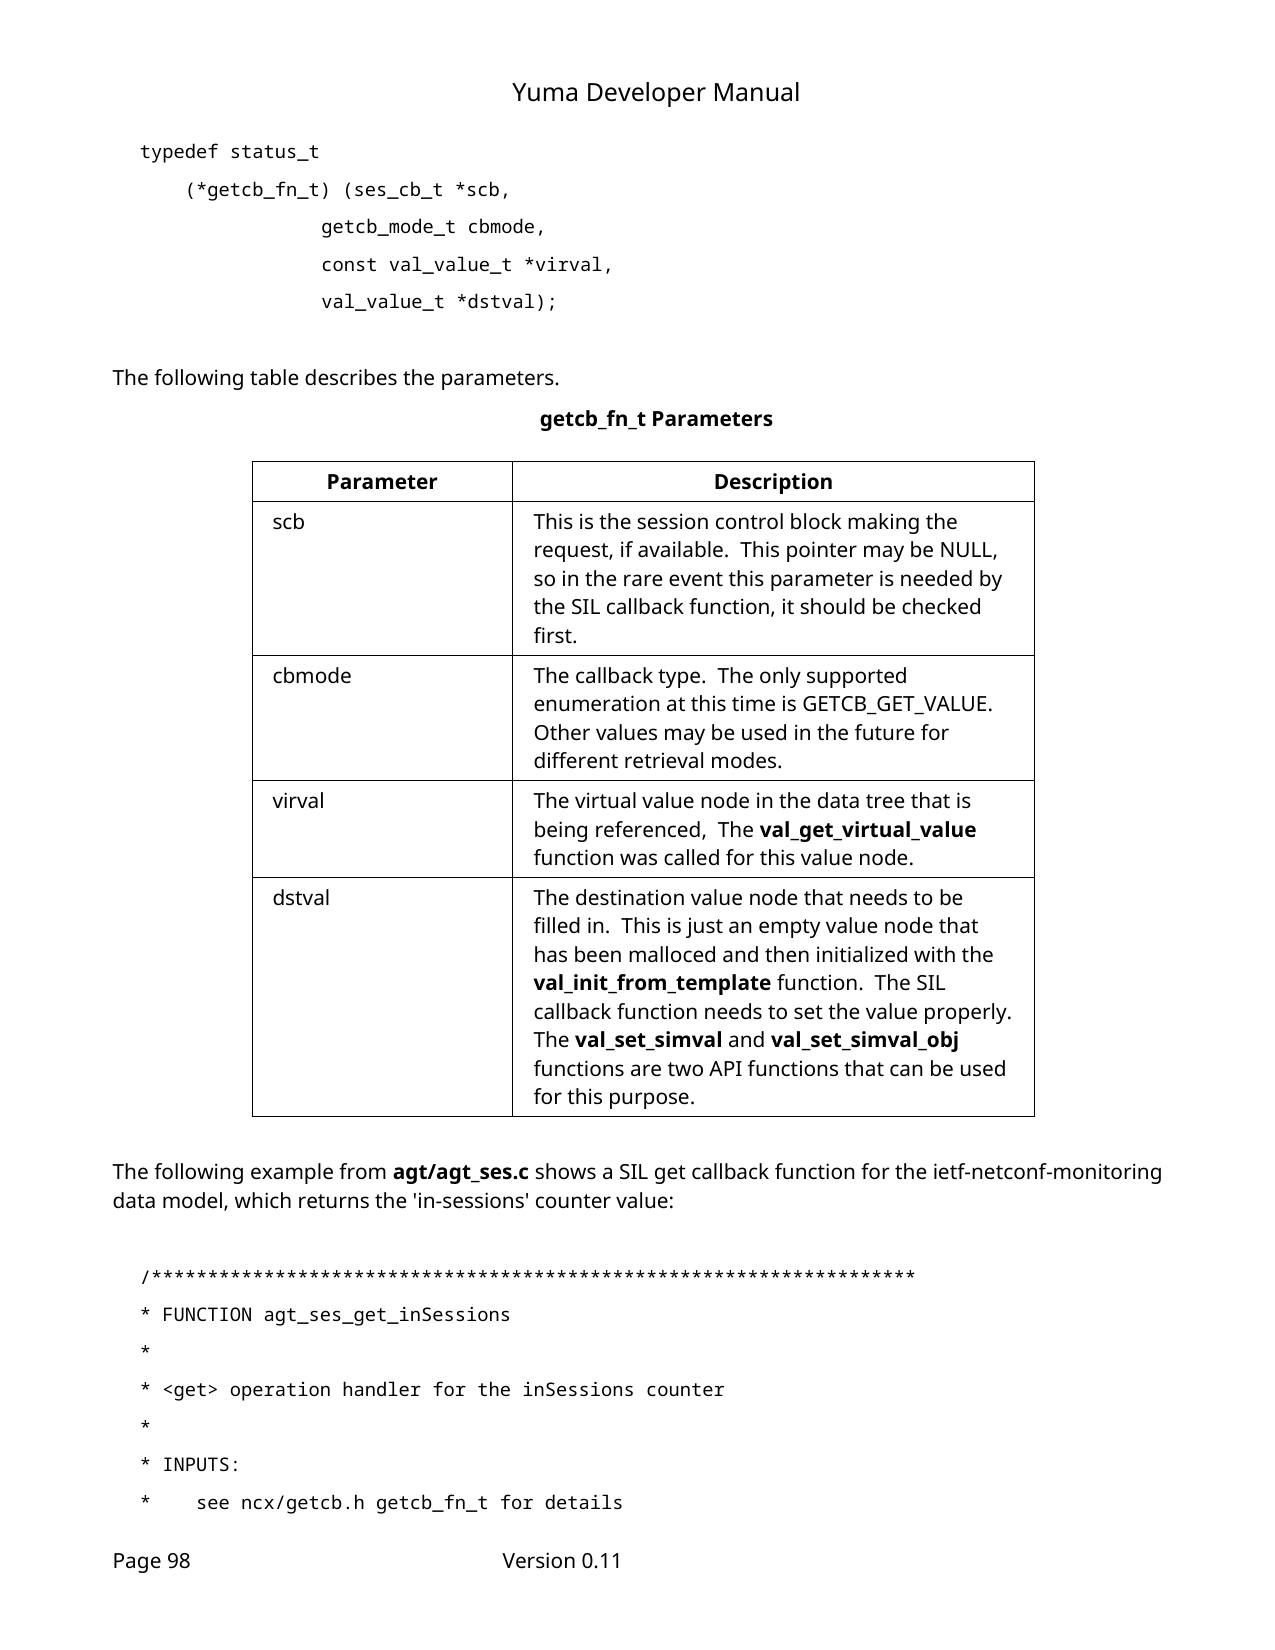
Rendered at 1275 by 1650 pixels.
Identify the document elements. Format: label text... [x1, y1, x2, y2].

text The following table describes the parameters. [112, 363, 1200, 392]
text /******************************************************************** [139, 1264, 1200, 1290]
text The following example from agt/agt_ses.c shows a SIL get callback function for the ietf-netconf-monitoring data model, which returns the 'in-sessions' counter value: [112, 1157, 1200, 1214]
text const val_value_t *virval, [139, 251, 1200, 277]
table_cell The destination value node that needs to be filled in. This is just an empty value node that has been malloced and then initialized with the val_init_from_template function. The SIL callback function needs to set the value properly. The val_set_simval and val_set_simval_obj functions are two API functions that can be used for this purpose. [513, 878, 1034, 1116]
table_cell dstval [253, 878, 512, 1116]
text val_value_t *dstval); [139, 288, 1200, 314]
table_cell The callback type. The only supported enumeration at this time is GETCB_GET_VALUE. Other values may be used in the future for different retrieval modes. [513, 656, 1034, 780]
table_cell cbmode [253, 656, 512, 780]
text * INPUTS: [139, 1452, 1200, 1477]
table_header Description [513, 462, 1034, 501]
text typedef status_t [139, 138, 1200, 164]
table_header Parameter [253, 462, 512, 501]
text * see ncx/getcb.h getcb_fn_t for details [139, 1489, 1200, 1515]
table_cell This is the session control block making the request, if available. This pointer may be NULL, so in the rare event this parameter is needed by the SIL callback function, it should be checked first. [513, 502, 1034, 655]
text * [139, 1339, 1200, 1365]
table_cell virval [253, 781, 512, 877]
text * <get> operation handler for the inSessions counter [139, 1377, 1200, 1402]
text * [139, 1414, 1200, 1440]
text * FUNCTION agt_ses_get_inSessions [139, 1302, 1200, 1327]
subtitle getcb_fn_t Parameters [127, 404, 1185, 433]
table_cell The virtual value node in the data tree that is being referenced, The val_get_virtual_value function was called for this value node. [513, 781, 1034, 877]
text (*getcb_fn_t) (ses_cb_t *scb, [139, 176, 1200, 202]
table_cell scb [253, 502, 512, 655]
text getcb_mode_t cbmode, [139, 213, 1200, 239]
